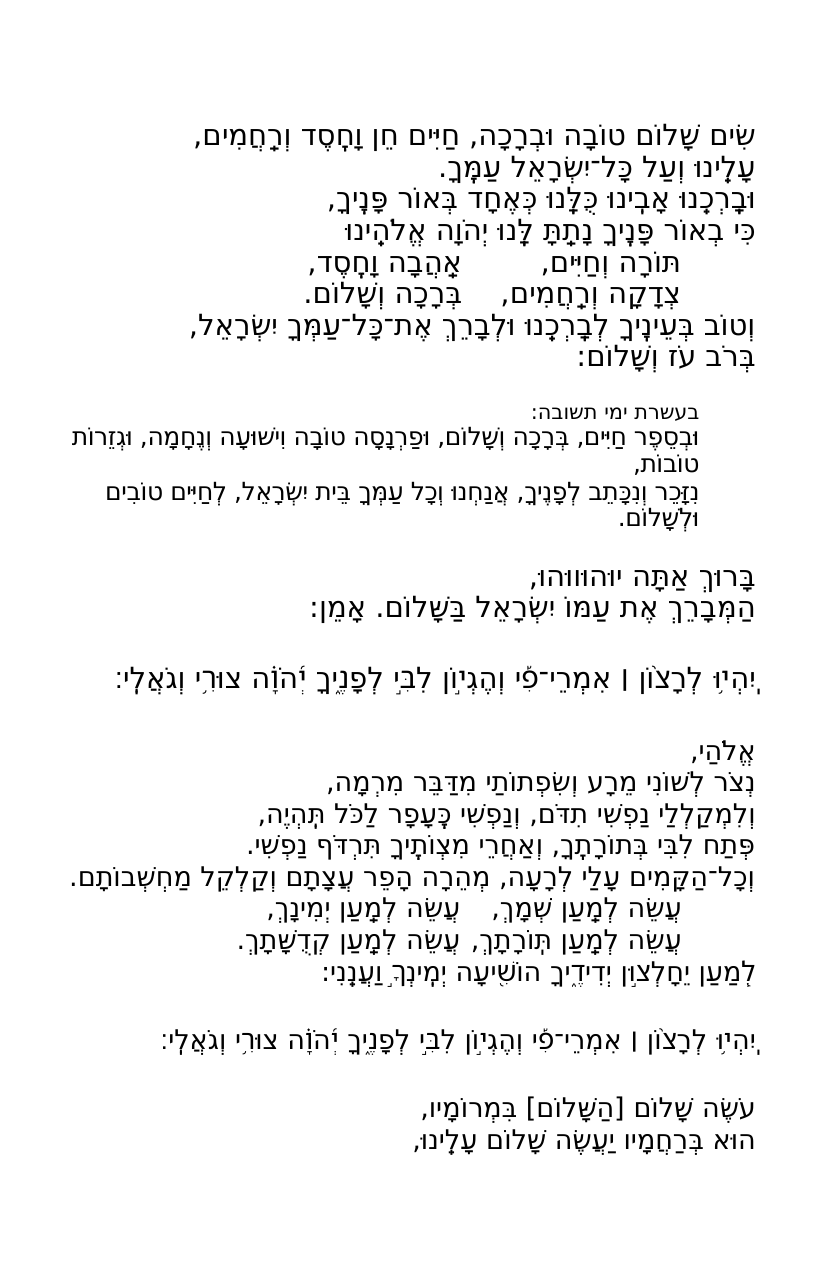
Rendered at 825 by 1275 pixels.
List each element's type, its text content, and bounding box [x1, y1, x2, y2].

text עָלֵֽינוּ וְעַל כָּל־יִשְׂרָאֵל עַמֶּֽךָ. [53, 152, 756, 184]
text נִזָּכֵר וְנִכָּתֵב לְפָנֶיךָ, אֲנַחְנוּ וְכָל עַמְּךָ בֵּית יִשְׂרָאֵל, לְחַיִּים טוֹבִים וּלְשָׁלוֹם. [53, 478, 699, 532]
text וְכָל־הַקָּמִים עָלַי לְרָעָה, מְהֵרָה הָפֵר עֲצָתָם וְקַלְקֵל מַחְשְׁבוֹתָם. [53, 861, 756, 893]
text עֲשֵׂה לְמַֽעַן שְׁמָךְ, עֲשֵׂה לְמַֽעַן יְמִינָךְ, [53, 893, 756, 924]
text בְּרֹב עֹז וְשָׁלוֹם: [53, 341, 756, 373]
text הוּא בְּרַחֲמָיו יַעֲשֶׂה שָׁלוֹם עָלֵֽינוּ, [53, 1124, 756, 1156]
text תּוֹרָה וְחַיִּים, אַֽהֲבָה וָחֶֽסֶד, [53, 247, 756, 278]
text וְלִמְקַלְלַי נַפְשִׁי תִדֹּם, וְנַפְשִׁי כֶּֽעָפָר לַכֹּל תִּֽהְיֶה, [53, 798, 756, 830]
text וְטוֹב בְּעֵינֶֽיךָ לְבָֽרְכֵֽנוּ וּלְבָרֵךְ אֶת־כָּל־עַמְּךָ יִשְׂרָאֵל, [53, 310, 756, 341]
text נְצֹר לְשׁוֹנִי מֵרָע וְשִׂפְתוֹתַי מִדַּבֵּר מִרְמָה, [53, 767, 756, 798]
text יִֽהְי֥וּ לְרָצ֨וֹן ׀ אִמְרֵי־פִ֡י וְהֶגְי֣וֹן לִבִּ֣י לְפָנֶ֑יךָ יְ֝הֹוָ֗ה צוּרִ֥י וְגֹאֲלִֽי׃ [53, 664, 756, 695]
text וּבְסֵפֶר חַיִּים, בְּרָכָה וְשָׁלוֹם, וּפַרְנָסָה טוֹבָה וִישׁוּעָה וְנֶחָמָה, וּגְזֵרוֹת טוֹבוֹת, [53, 424, 699, 478]
text לְ֭מַעַן יֵחָלְצ֣וּן יְדִידֶ֑יךָ הוֹשִׁ֖יעָה יְמִֽינְךָ֣ וַעֲנֵֽנִי: [53, 956, 756, 987]
text הַמְּבָרֵךְ אֶת עַמּוֹ יִשְׂרָאֵל בַּשָּׁלוֹם. אָמֵן: [53, 592, 756, 624]
text עֲשֵׂה לְמַֽעַן תּֽוֹרָתָךְ, עֲשֵׂה לְמַֽעַן קְדֻשָּׁתָךְ. [53, 924, 756, 956]
text בעשרת ימי תשובה: [53, 401, 699, 424]
text וּבָֽרְכֵֽנוּ אָבִֽינוּ כֻּלָּֽנוּ כְּאֶחָד בְּאוֹר פָּנֶֽיךָ, [53, 184, 756, 215]
text עֹשֶׂה שָׁלוֹם [הַשָּׁלוֹם] בִּמְרוֹמָיו, [53, 1093, 756, 1124]
text אֱלֹהַי, [53, 735, 756, 767]
text שִׂים שָׁלוֹם טוֹבָה וּבְרָכָה, חַיִּים חֵן וָחֶֽסֶד וְרַֽחֲמִים, [53, 118, 756, 152]
text צְדָקָה וְרַֽחֲמִים, בְּרָכָה וְשָׁלוֹם. [53, 278, 756, 310]
text בָּרוּךְ אַתָּה יוּהוּווּהוּ, [53, 561, 756, 592]
text יִֽהְי֥וּ לְרָצ֨וֹן ׀ אִמְרֵי־פִ֡י וְהֶגְי֣וֹן לִבִּ֣י לְפָנֶ֑יךָ יְ֝הֹוָ֗ה צוּרִ֥י וְגֹאֲלִֽי׃ [53, 1024, 756, 1056]
text פְּתַח לִבִּי בְּתוֹרָתֶֽךָ, וְאַחֲרֵי מִצְוֹתֶֽיךָ תִּרְדֹּף נַפְשִׁי. [53, 830, 756, 861]
text כִּי בְאוֹר פָּנֶֽיךָ נָתַֽתָּ לָּֽנוּ יְהֹוָה אֱלֹהֵֽינוּ [53, 215, 756, 247]
